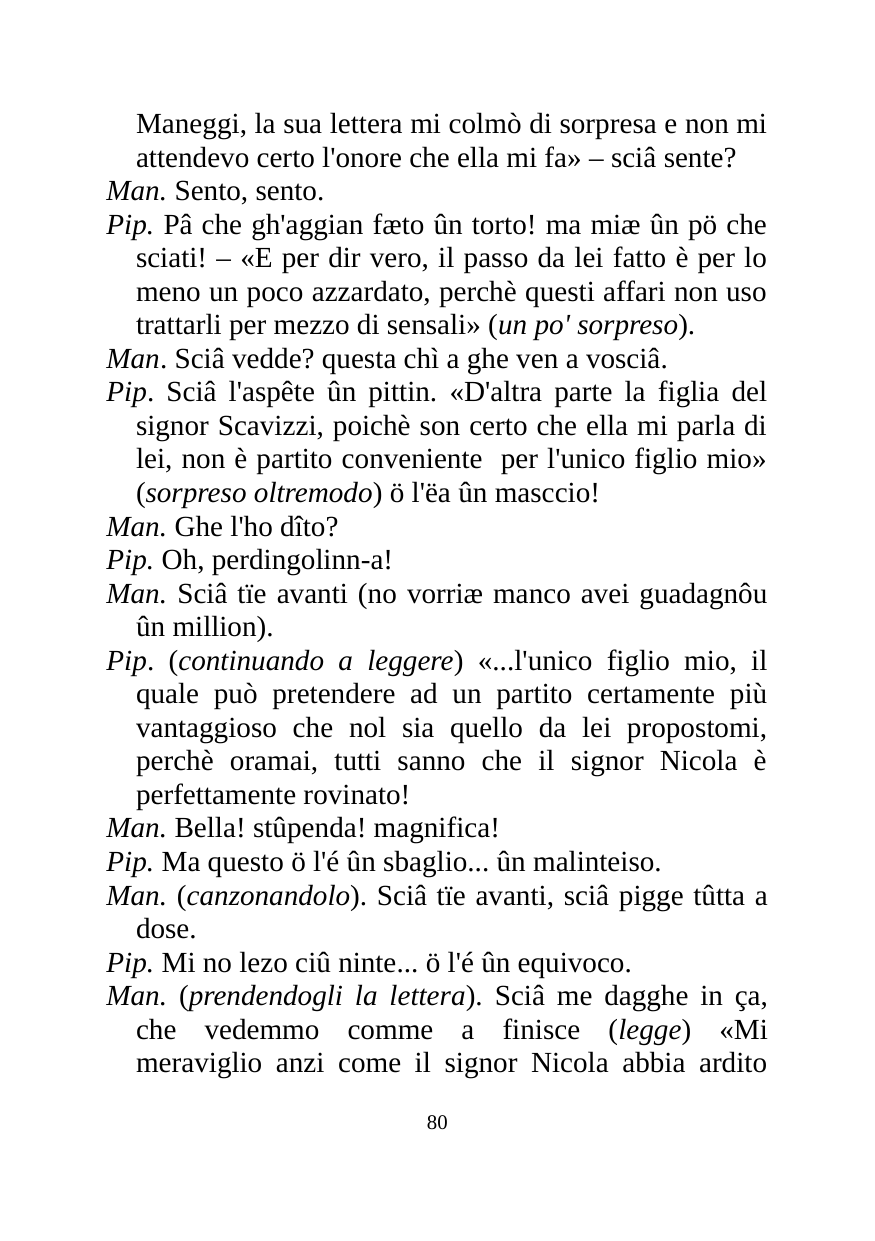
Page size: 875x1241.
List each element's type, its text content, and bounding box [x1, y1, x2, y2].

text Pip. (continuando a leggere) «...l'unico figlio mio, il quale può pretendere ad un partito certamente più vantaggioso che nol sia quello da lei propostomi, perchè oramai, tutti sanno che il signor Nicola è perfettamente rovinato! [106, 643, 768, 811]
text Man. Sciâ tïe avanti (no vorriæ manco avei guadagnôu ûn million). [106, 576, 768, 643]
text Maneggi, la sua lettera mi colmò di sorpresa e non mi attendevo certo l'onore che ella mi fa» – sciâ sente? [106, 106, 768, 173]
text Pip. Pâ che gh'aggian fæto ûn torto! ma miæ ûn pö che sciati! – «E per dir vero, il passo da lei fatto è per lo meno un poco azzardato, perchè questi affari non uso trattarli per mezzo di sensali» (un po' sorpreso). [106, 207, 768, 341]
text Man. (prendendogli la lettera). Sciâ me dagghe in ça, che vedemmo comme a finisce (legge) «Mi meraviglio anzi come il signor Nicola abbia ardito [106, 978, 768, 1079]
text Man. Bella! stûpenda! magnifica! [106, 811, 768, 844]
text Pip. Oh, perdingolinn-a! [106, 542, 768, 576]
text Pip. Ma questo ö l'é ûn sbaglio... ûn malinteiso. [106, 844, 768, 878]
text Pip. Sciâ l'aspête ûn pittin. «D'altra parte la figlia del signor Scavizzi, poichè son certo che ella mi parla di lei, non è partito conveniente per l'unico figlio mio» (sorpreso oltremodo) ö l'ëa ûn masccio! [106, 374, 768, 509]
text Man. Ghe l'ho dîto? [106, 509, 768, 542]
text Man. Sciâ vedde? questa chì a ghe ven a vosciâ. [106, 341, 768, 374]
text Man. (canzonandolo). Sciâ tïe avanti, sciâ pigge tûtta a dose. [106, 878, 768, 945]
text Pip. Mi no lezo ciû ninte... ö l'é ûn equivoco. [106, 945, 768, 978]
text Man. Sento, sento. [106, 173, 768, 207]
